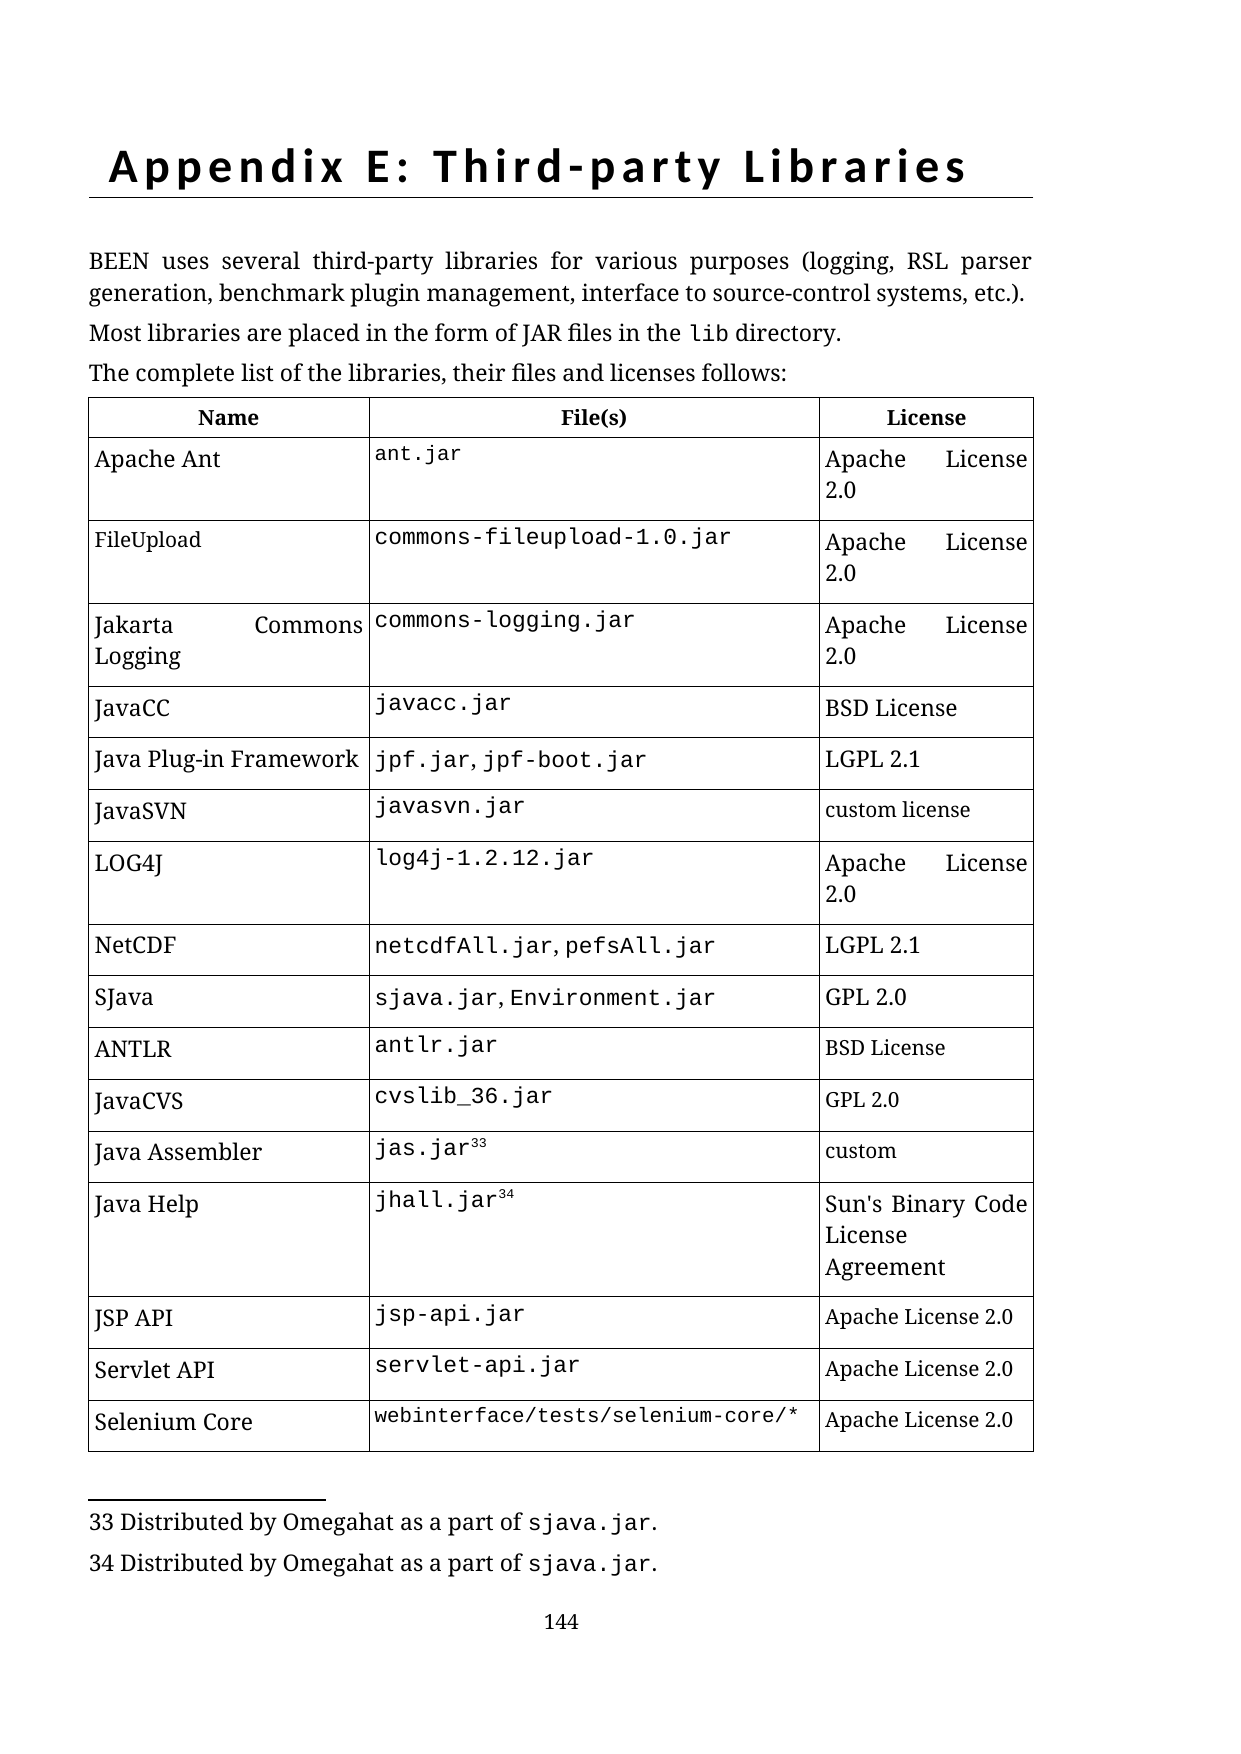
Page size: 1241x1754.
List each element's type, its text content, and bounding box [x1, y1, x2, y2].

table_cell Apache Ant [89, 438, 369, 520]
table_cell cvslib_36.jar [370, 1080, 819, 1131]
table_cell webinterface/tests/selenium-core/* [370, 1401, 819, 1451]
table_cell commons-fileupload-1.0.jar [370, 521, 819, 603]
table_cell Selenium Core [89, 1401, 369, 1451]
table_cell jpf.jar, jpf-boot.jar [370, 738, 819, 789]
table_cell LOG4J [89, 842, 369, 924]
table_cell LGPL 2.1 [820, 738, 1033, 789]
table_cell Apache License 2.0 [820, 1297, 1033, 1348]
table_cell Apache License 2.0 [820, 842, 1033, 924]
table_cell sjava.jar, Environment.jar [370, 976, 819, 1027]
table_cell BSD License [820, 687, 1033, 737]
table_cell BSD License [820, 1028, 1033, 1079]
table_cell Apache License 2.0 [820, 1401, 1033, 1451]
table_cell Java Plug-in Framework [89, 738, 369, 789]
table_header License [820, 398, 1033, 437]
table_cell Servlet API [89, 1349, 369, 1400]
table_cell Sun's Binary Code License Agreement [820, 1183, 1033, 1296]
table_cell FileUpload [89, 521, 369, 603]
table_cell custom license [820, 790, 1033, 841]
table_cell ANTLR [89, 1028, 369, 1079]
table_cell jsp-api.jar [370, 1297, 819, 1348]
table_cell Apache License 2.0 [820, 521, 1033, 603]
table_cell custom [820, 1132, 1033, 1182]
table_cell GPL 2.0 [820, 976, 1033, 1027]
subtitle Third-party Libraries [88, 143, 1033, 198]
table_header File(s) [370, 398, 819, 437]
table_cell ant.jar [370, 438, 819, 520]
table_cell Apache License 2.0 [820, 438, 1033, 520]
table_cell Apache License 2.0 [820, 1349, 1033, 1400]
table_cell Apache License 2.0 [820, 604, 1033, 686]
table_cell log4j-1.2.12.jar [370, 842, 819, 924]
table_cell commons-logging.jar [370, 604, 819, 686]
table_cell JavaCVS [89, 1080, 369, 1131]
table_cell jas.jar [370, 1132, 819, 1182]
table_cell jhall.jar [370, 1183, 819, 1296]
table_header Name [89, 398, 369, 437]
table_cell javasvn.jar [370, 790, 819, 841]
table_cell javacc.jar [370, 687, 819, 737]
table_cell Jakarta Commons Logging [89, 604, 369, 686]
table_cell JavaSVN [89, 790, 369, 841]
table_cell Java Help [89, 1183, 369, 1296]
text Most libraries are placed in the form of JAR files in the lib directory. [88, 317, 1033, 348]
table_cell Java Assembler [89, 1132, 369, 1182]
table_cell antlr.jar [370, 1028, 819, 1079]
table_cell NetCDF [89, 925, 369, 975]
text BEEN uses several third-party libraries for various purposes (logging, RSL parser generation, benchmark plugin management, interface to source-control systems, etc.). [88, 245, 1033, 308]
table_cell SJava [89, 976, 369, 1027]
table_cell netcdfAll.jar, pefsAll.jar [370, 925, 819, 975]
table_cell JSP API [89, 1297, 369, 1348]
text The complete list of the libraries, their files and licenses follows: [88, 357, 1033, 388]
table_cell JavaCC [89, 687, 369, 737]
table_cell servlet-api.jar [370, 1349, 819, 1400]
table_cell LGPL 2.1 [820, 925, 1033, 975]
table_cell GPL 2.0 [820, 1080, 1033, 1131]
